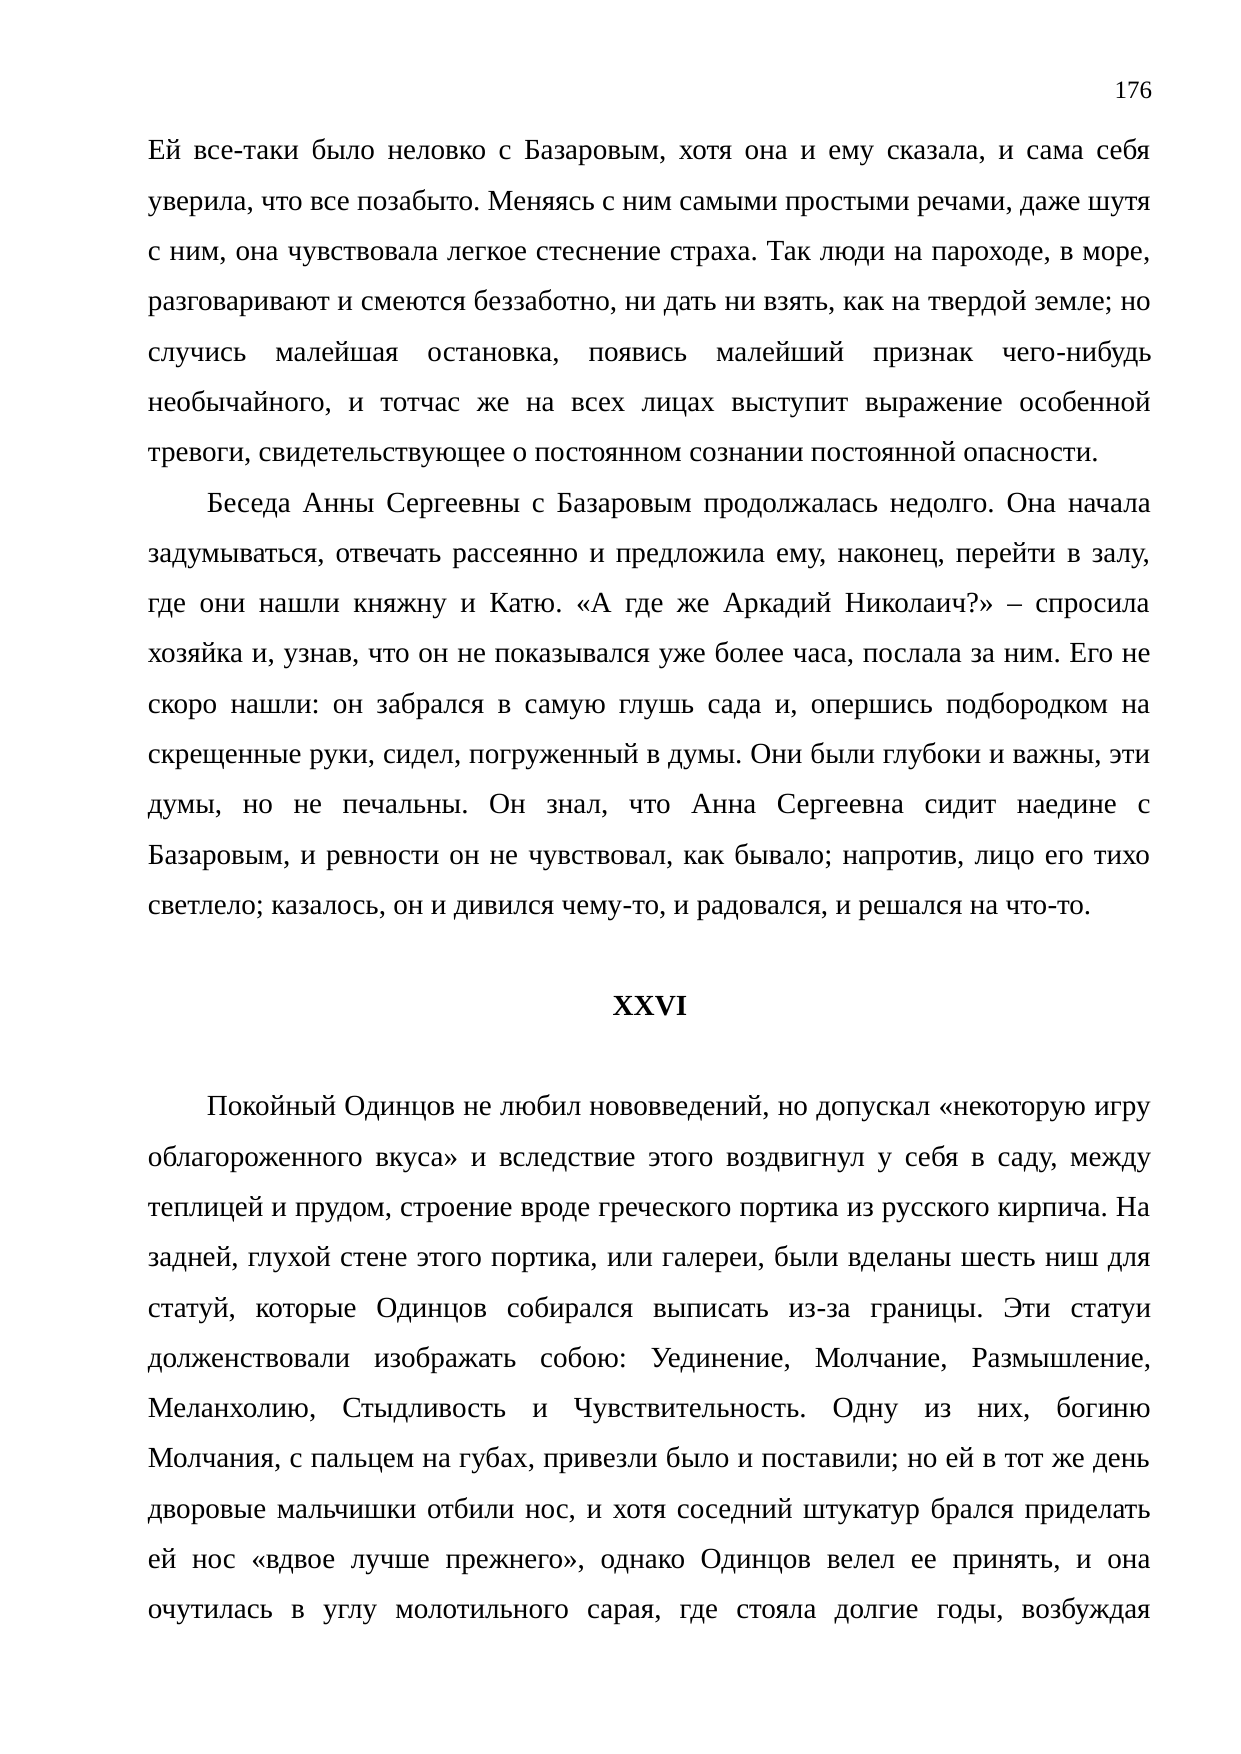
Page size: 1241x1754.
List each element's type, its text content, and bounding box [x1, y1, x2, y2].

subtitle XXVI [148, 988, 1152, 1021]
text Беседа Анны Сергеевны с Базаровым продолжалась недолго. Она начала задумываться, отвечать рассеянно и предложила ему, наконец, перейти в залу, где они нашли княжну и Катю. «А где же Аркадий Николаич?» – спросила хозяйка и, узнав, что он не показывался уже более часа, послала за ним. Его не скоро нашли: он забрался в самую глушь сада и, опершись подбородком на скрещенные руки, сидел, погруженный в думы. Они были глубоки и важны, эти думы, но не печальны. Он знал, что Анна Сергеевна сидит наедине с Базаровым, и ревности он не чувствовал, как бывало; напротив, лицо его тихо светлело; казалось, он и дивился чему‑то, и радовался, и решался на что‑то. [148, 485, 1152, 921]
text Покойный Одинцов не любил нововведений, но допускал «некоторую игру облагороженного вкуса» и вследствие этого воздвигнул у себя в саду, между теплицей и прудом, строение вроде греческого портика из русского кирпича. На задней, глухой стене этого портика, или галереи, были вделаны шесть ниш для статуй, которые Одинцов собирался выписать из‑за границы. Эти статуи долженствовали изображать собою: Уединение, Молчание, Размышление, Меланхолию, Стыдливость и Чувствительность. Одну из них, богиню Молчания, с пальцем на губах, привезли было и поставили; но ей в тот же день дворовые мальчишки отбили нос, и хотя соседний штукатур брался приделать ей нос «вдвое лучше прежнего», однако Одинцов велел ее принять, и она очутилась в углу молотильного сарая, где стояла долгие годы, возбуждая [148, 1088, 1152, 1625]
text Ей все‑таки было неловко с Базаровым, хотя она и ему сказала, и сама себя уверила, что все позабыто. Меняясь с ним самыми простыми речами, даже шутя с ним, она чувствовала легкое стеснение страха. Так люди на пароходе, в море, разговаривают и смеются беззаботно, ни дать ни взять, как на твердой земле; но случись малейшая остановка, появись малейший признак чего‑нибудь необычайного, и тотчас же на всех лицах выступит выражение особенной тревоги, свидетельствующее о постоянном сознании постоянной опасности. [148, 132, 1152, 468]
